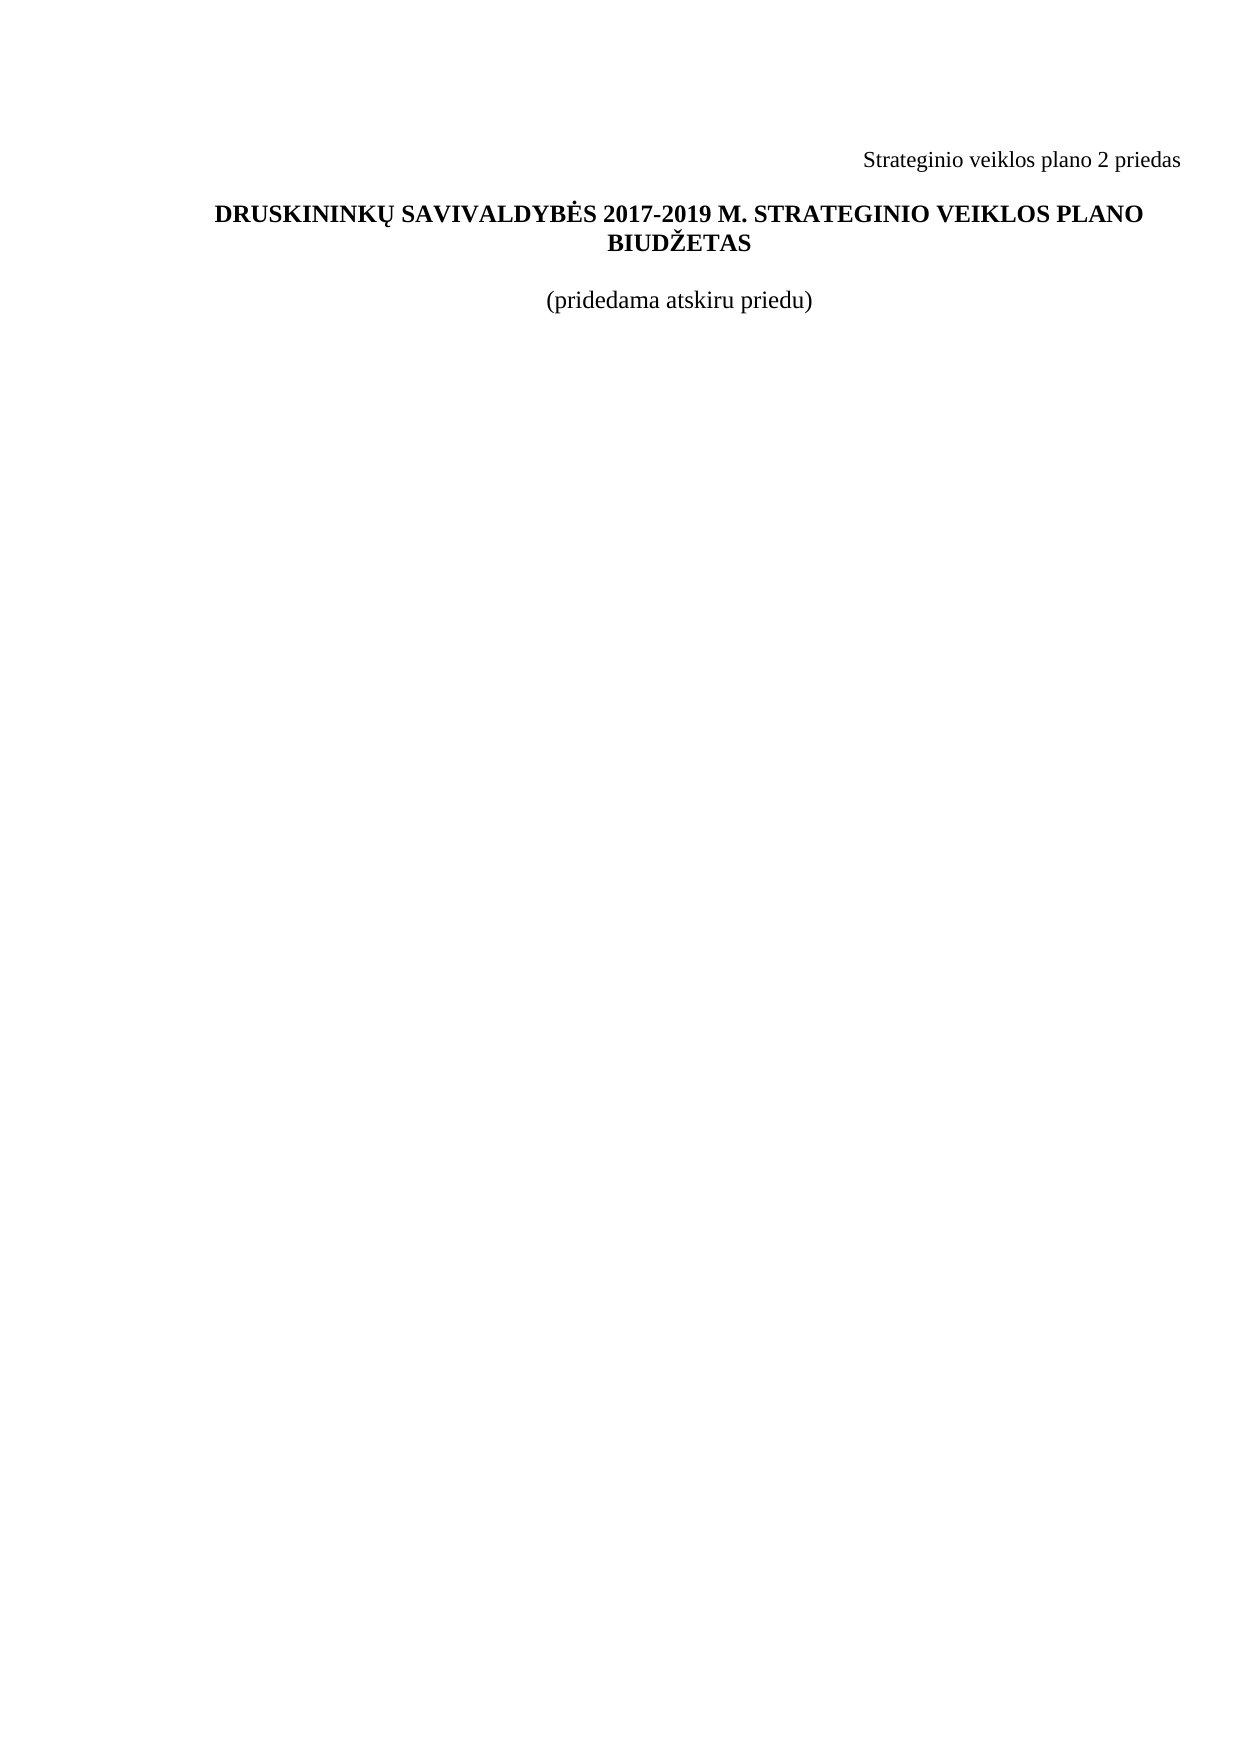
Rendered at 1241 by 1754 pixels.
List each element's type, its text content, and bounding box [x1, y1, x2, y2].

text Strateginio veiklos plano 2 priedas [177, 146, 1181, 172]
text DRUSKININKŲ SAVIVALDYBĖS 2017-2019 M. STRATEGINIO VEIKLOS PLANO BIUDŽETAS [177, 199, 1181, 256]
text (pridedama atskiru priedu) [177, 285, 1181, 314]
